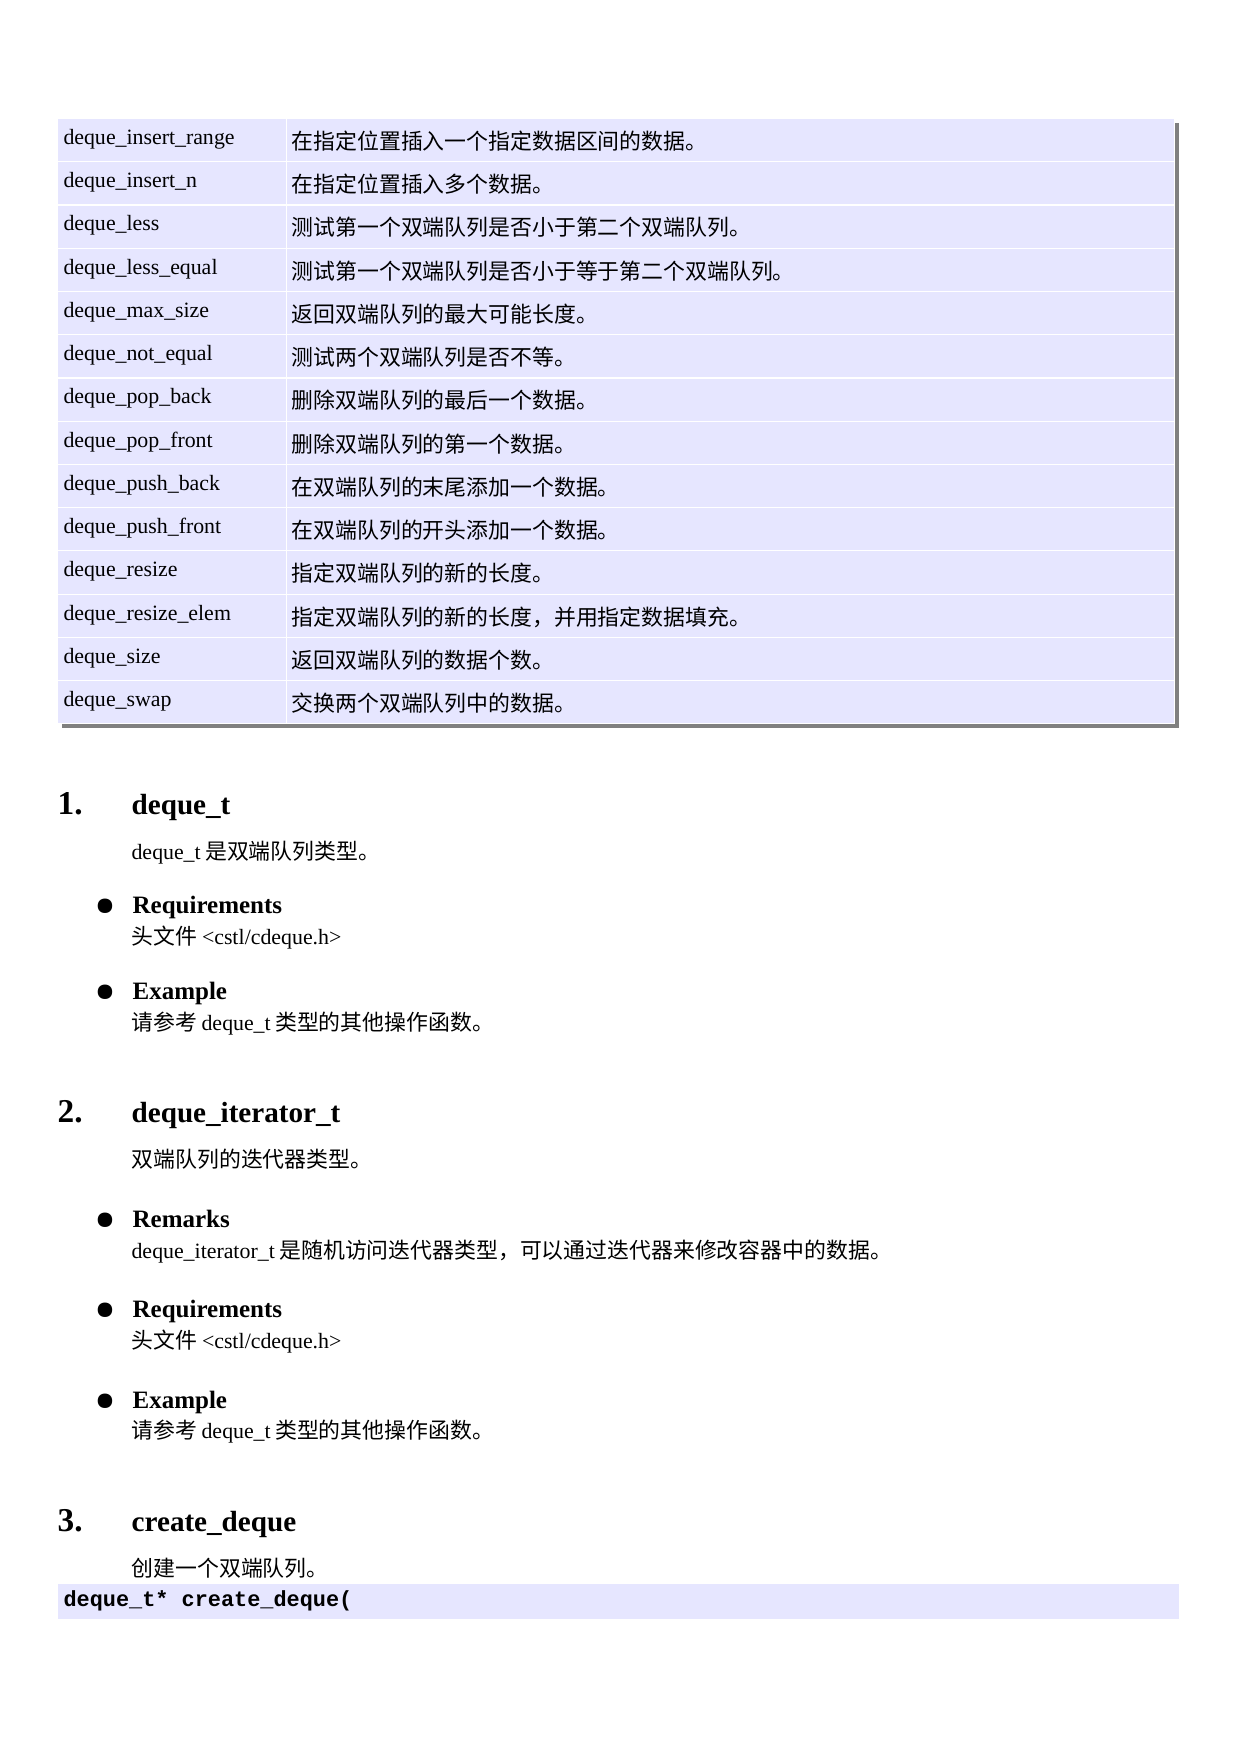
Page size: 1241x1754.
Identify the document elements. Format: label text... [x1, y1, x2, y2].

text 头文件 <cstl/cdeque.h> [57, 919, 1179, 951]
text 双端队列的迭代器类型。 [57, 1142, 1179, 1174]
table_cell deque_insert_n [58, 162, 286, 204]
subtitle deque_iterator_t [57, 1092, 1179, 1130]
text 请参考deque_t类型的其他操作函数。 [57, 1413, 1179, 1445]
text deque_iterator_t是随机访问迭代器类型，可以通过迭代器来修改容器中的数据。 [57, 1233, 1179, 1264]
text 头文件 <cstl/cdeque.h> [57, 1323, 1179, 1355]
subtitle deque_t [57, 783, 1179, 821]
table_cell deque_resize_elem [58, 595, 286, 637]
table_cell 删除双端队列的第一个数据。 [287, 422, 1174, 464]
table_cell 在双端队列的开头添加一个数据。 [287, 508, 1174, 550]
table_cell deque_max_size [58, 292, 286, 334]
list Requirements [95, 1294, 1179, 1323]
table_cell deque_pop_back [58, 379, 286, 421]
table_cell 删除双端队列的最后一个数据。 [287, 379, 1174, 421]
table_cell 在双端队列的末尾添加一个数据。 [287, 465, 1174, 507]
list Requirements [95, 891, 1179, 919]
table_cell deque_size [58, 638, 286, 680]
table_cell deque_push_back [58, 465, 286, 507]
subtitle create_deque [57, 1500, 1179, 1538]
table_cell deque_pop_front [58, 422, 286, 464]
table_cell 交换两个双端队列中的数据。 [287, 681, 1174, 723]
table_cell 在指定位置插入一个指定数据区间的数据。 [287, 119, 1174, 161]
table_cell 指定双端队列的新的长度。 [287, 551, 1174, 594]
text deque_t是双端队列类型。 [57, 834, 1179, 865]
table_cell 返回双端队列的数据个数。 [287, 638, 1174, 680]
text 创建一个双端队列。 [57, 1551, 1179, 1583]
table_cell 测试两个双端队列是否不等。 [287, 335, 1174, 377]
table_cell deque_push_front [58, 508, 286, 550]
table_header deque_t* create_deque( [58, 1584, 1179, 1619]
text 请参考deque_t类型的其他操作函数。 [57, 1005, 1179, 1037]
table_cell deque_swap [58, 681, 286, 723]
table_cell 返回双端队列的最大可能长度。 [287, 292, 1174, 334]
list Example [95, 1385, 1179, 1413]
table_cell 测试第一个双端队列是否小于等于第二个双端队列。 [287, 249, 1174, 291]
table_cell deque_insert_range [58, 119, 286, 161]
table_cell deque_less [58, 206, 286, 248]
table_cell deque_less_equal [58, 249, 286, 291]
table_cell 在指定位置插入多个数据。 [287, 162, 1174, 204]
list Remarks [95, 1204, 1179, 1233]
table_cell deque_not_equal [58, 335, 286, 377]
table_cell 测试第一个双端队列是否小于第二个双端队列。 [287, 206, 1174, 248]
table_cell deque_resize [58, 551, 286, 594]
table_cell 指定双端队列的新的长度，并用指定数据填充。 [287, 595, 1174, 637]
list Example [95, 976, 1179, 1005]
